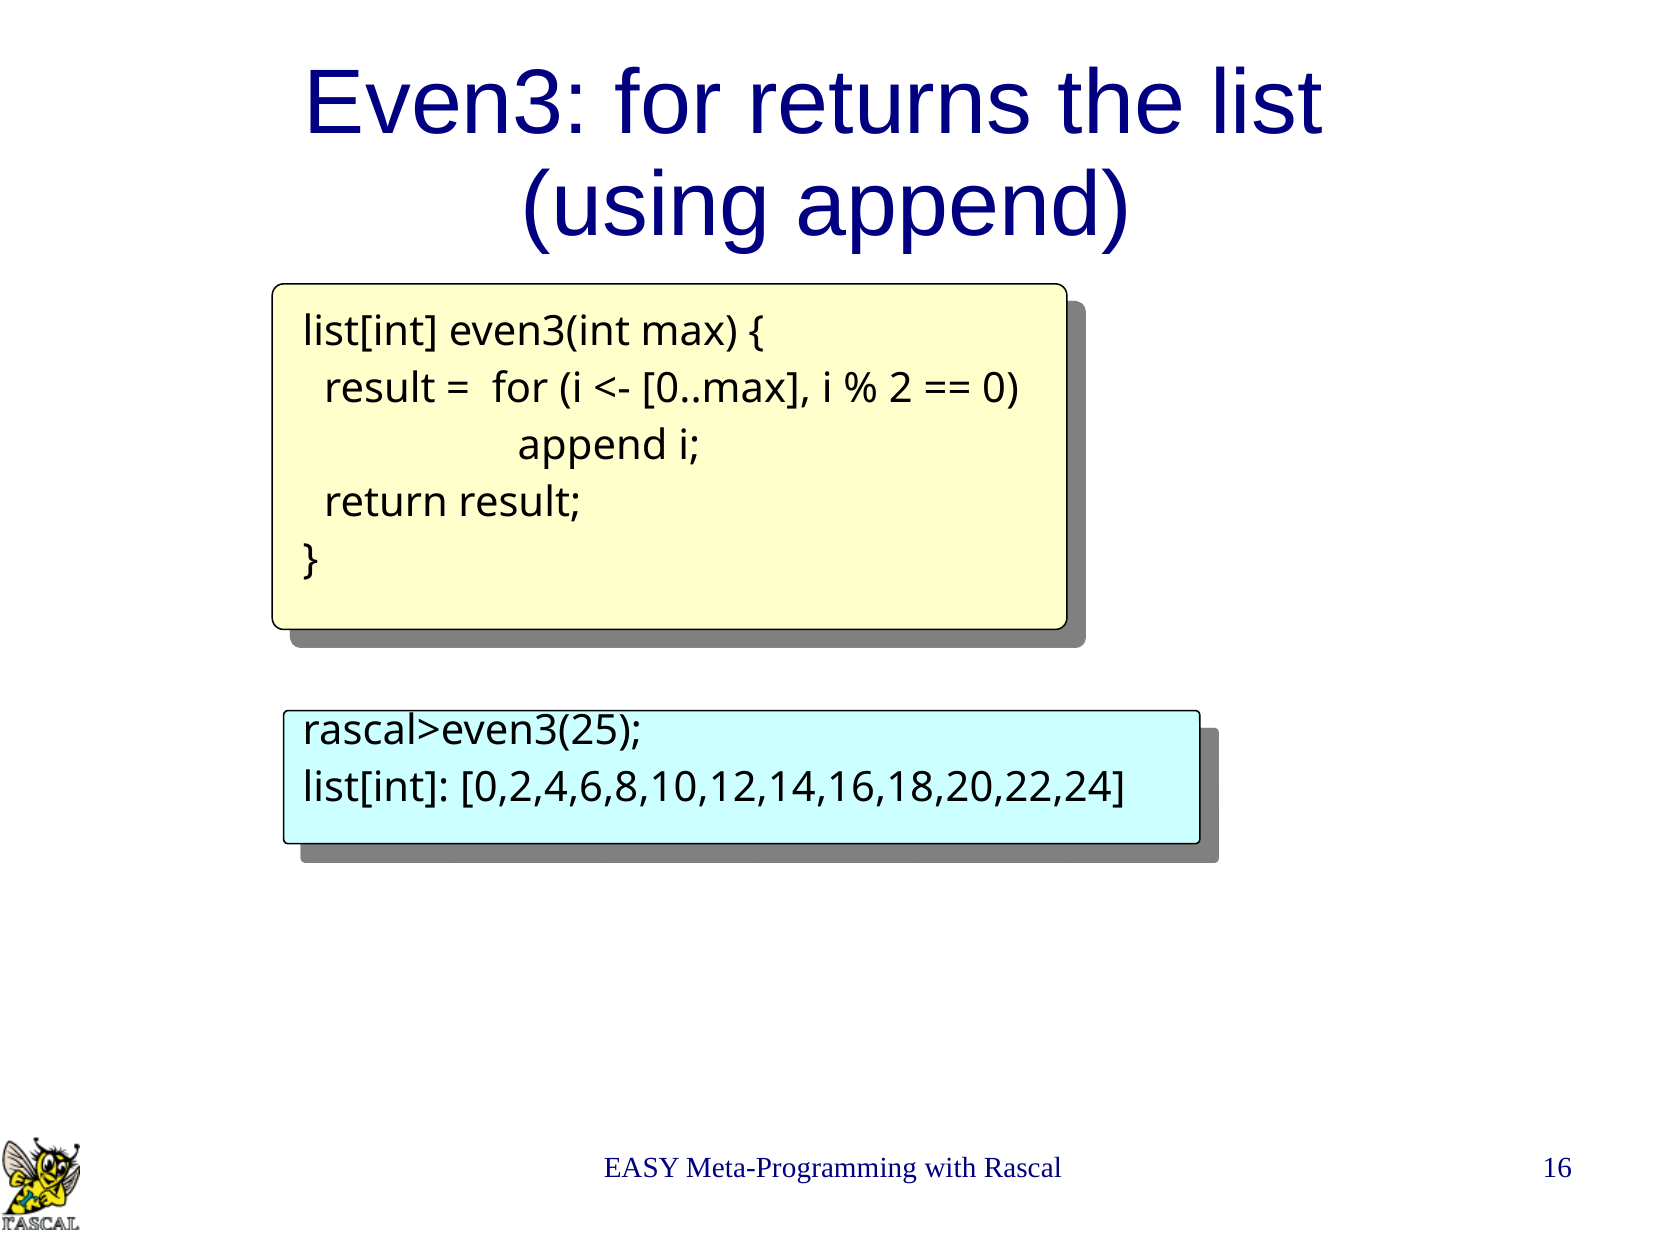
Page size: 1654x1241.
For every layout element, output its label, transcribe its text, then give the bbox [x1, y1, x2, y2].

text_box [283, 710, 1200, 844]
text_box [272, 283, 1067, 630]
text_box list[int] even3(int max) { result = for (i <- [0..max], i % 2 == 0) append i; return result; } rascal>even3(25); list[int]: [0,2,4,6,8,10,12,14,16,18,20,22,24] [287, 293, 1238, 833]
picture [1, 1137, 80, 1230]
title Even3: for returns the list (using append) [82, 49, 1571, 257]
